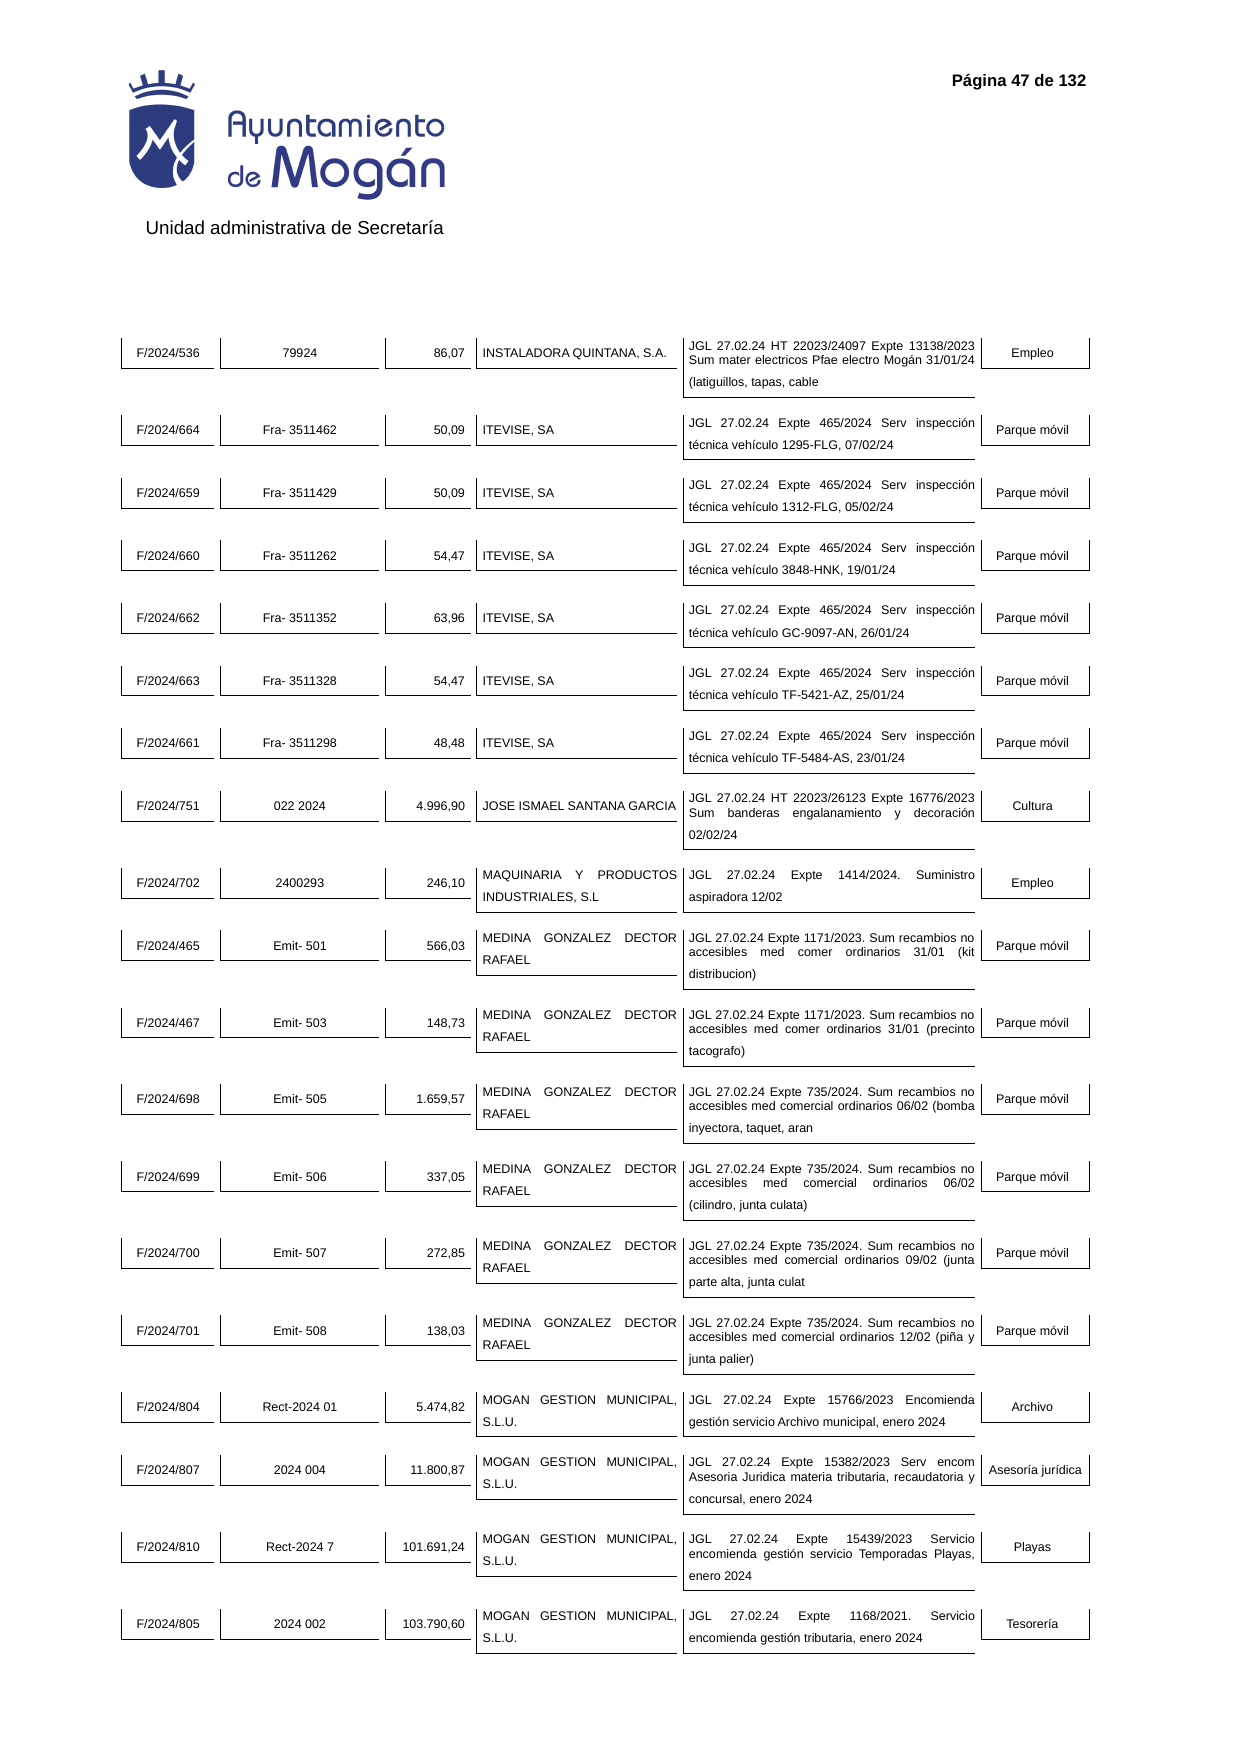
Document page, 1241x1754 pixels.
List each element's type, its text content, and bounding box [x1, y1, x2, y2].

table_cell MOGAN GESTION MUNICIPAL, S.L.U. [474, 1389, 680, 1452]
table_cell ITEVISE, SA [474, 600, 680, 663]
table_cell JGL 27.02.24 Expte 465/2024 Serv inspección técnica vehículo TF-5421-AZ, 25/01/24 [680, 663, 978, 725]
table_cell 48,48 [382, 725, 473, 788]
table_cell F/2024/807 [118, 1452, 217, 1529]
table_cell F/2024/467 [118, 1005, 217, 1081]
table_cell Fra- 3511352 [218, 600, 382, 663]
table_cell Parque móvil [978, 1159, 1092, 1235]
table_cell 101.691,24 [382, 1529, 473, 1606]
table_cell F/2024/661 [118, 725, 217, 788]
table_cell 2024 002 [218, 1606, 382, 1668]
table_cell MEDINA GONZALEZ DECTOR RAFAEL [474, 1005, 680, 1081]
table_cell F/2024/804 [118, 1389, 217, 1452]
table_cell F/2024/701 [118, 1313, 217, 1389]
table_cell INSTALADORA QUINTANA, S.A. [474, 335, 680, 412]
table_cell 4.996,90 [382, 788, 473, 865]
table_cell JGL 27.02.24 Expte 465/2024 Serv inspección técnica vehículo 1312-FLG, 05/02/24 [680, 475, 978, 537]
table_cell 79924 [218, 335, 382, 412]
table_cell Fra- 3511429 [218, 475, 382, 537]
table_cell Tesorería [978, 1606, 1092, 1668]
table_cell F/2024/536 [118, 335, 217, 412]
table_cell JOSE ISMAEL SANTANA GARCIA [474, 788, 680, 865]
table_cell MOGAN GESTION MUNICIPAL, S.L.U. [474, 1452, 680, 1529]
table_cell Cultura [978, 788, 1092, 865]
table_cell Emit- 506 [218, 1159, 382, 1235]
table_cell F/2024/700 [118, 1235, 217, 1312]
table_cell 54,47 [382, 538, 473, 600]
table_cell Playas [978, 1529, 1092, 1606]
table_cell JGL 27.02.24 Expte 735/2024. Sum recambios no accesibles med comercial ordinarios 09/02 (junta parte alta, junta culat [680, 1235, 978, 1312]
table_cell ITEVISE, SA [474, 725, 680, 788]
table_cell JGL 27.02.24 Expte 1171/2023. Sum recambios no accesibles med comer ordinarios 31/01 (kit distribucion) [680, 928, 978, 1004]
table_cell Parque móvil [978, 1005, 1092, 1081]
table_cell Parque móvil [978, 663, 1092, 725]
table_cell JGL 27.02.24 Expte 465/2024 Serv inspección técnica vehículo TF-5484-AS, 23/01/24 [680, 725, 978, 788]
table_cell 50,09 [382, 475, 473, 537]
table_cell Parque móvil [978, 412, 1092, 475]
table_cell Fra- 3511328 [218, 663, 382, 725]
table_cell F/2024/751 [118, 788, 217, 865]
table_cell Parque móvil [978, 475, 1092, 537]
table_cell Asesoría jurídica [978, 1452, 1092, 1529]
table_cell F/2024/660 [118, 538, 217, 600]
table_cell 246,10 [382, 865, 473, 927]
table_cell 5.474,82 [382, 1389, 473, 1452]
table_cell JGL 27.02.24 Expte 465/2024 Serv inspección técnica vehículo GC-9097-AN, 26/01/24 [680, 600, 978, 663]
table_cell 2024 004 [218, 1452, 382, 1529]
picture [128, 70, 445, 206]
table_cell Emit- 507 [218, 1235, 382, 1312]
table_cell MEDINA GONZALEZ DECTOR RAFAEL [474, 1313, 680, 1389]
table_cell JGL 27.02.24 Expte 735/2024. Sum recambios no accesibles med comercial ordinarios 06/02 (cilindro, junta culata) [680, 1159, 978, 1235]
table_cell JGL 27.02.24 Expte 15382/2023 Serv encom Asesoria Juridica materia tributaria, recaudatoria y concursal, enero 2024 [680, 1452, 978, 1529]
table_cell MOGAN GESTION MUNICIPAL, S.L.U. [474, 1606, 680, 1668]
table_cell MEDINA GONZALEZ DECTOR RAFAEL [474, 1081, 680, 1158]
table_cell 272,85 [382, 1235, 473, 1312]
table_cell 148,73 [382, 1005, 473, 1081]
table_cell Rect-2024 7 [218, 1529, 382, 1606]
table_cell F/2024/663 [118, 663, 217, 725]
table_cell 63,96 [382, 600, 473, 663]
table_cell JGL 27.02.24 HT 22023/24097 Expte 13138/2023 Sum mater electricos Pfae electro Mogán 31/01/24 (latiguillos, tapas, cable [680, 335, 978, 412]
table_cell F/2024/659 [118, 475, 217, 537]
table_cell Rect-2024 01 [218, 1389, 382, 1452]
table_cell 103.790,60 [382, 1606, 473, 1668]
table_cell F/2024/664 [118, 412, 217, 475]
table_cell JGL 27.02.24 Expte 465/2024 Serv inspección técnica vehículo 3848-HNK, 19/01/24 [680, 538, 978, 600]
table_cell JGL 27.02.24 Expte 1171/2023. Sum recambios no accesibles med comer ordinarios 31/01 (precinto tacografo) [680, 1005, 978, 1081]
table_cell F/2024/810 [118, 1529, 217, 1606]
table_cell Fra- 3511462 [218, 412, 382, 475]
table_cell F/2024/662 [118, 600, 217, 663]
table_cell Fra- 3511298 [218, 725, 382, 788]
table_cell Archivo [978, 1389, 1092, 1452]
table_cell 138,03 [382, 1313, 473, 1389]
table_cell JGL 27.02.24 HT 22023/26123 Expte 16776/2023 Sum banderas engalanamiento y decoración 02/02/24 [680, 788, 978, 865]
table_cell Emit- 503 [218, 1005, 382, 1081]
table_cell MEDINA GONZALEZ DECTOR RAFAEL [474, 928, 680, 1004]
table_cell F/2024/465 [118, 928, 217, 1004]
table_cell 50,09 [382, 412, 473, 475]
table_cell F/2024/698 [118, 1081, 217, 1158]
table_cell 2400293 [218, 865, 382, 927]
table_cell F/2024/805 [118, 1606, 217, 1668]
table_cell Fra- 3511262 [218, 538, 382, 600]
table_cell 54,47 [382, 663, 473, 725]
table_cell MEDINA GONZALEZ DECTOR RAFAEL [474, 1235, 680, 1312]
table_cell F/2024/702 [118, 865, 217, 927]
table_cell JGL 27.02.24 Expte 1168/2021. Servicio encomienda gestión tributaria, enero 2024 [680, 1606, 978, 1668]
table_cell Emit- 508 [218, 1313, 382, 1389]
table_cell Parque móvil [978, 928, 1092, 1004]
table_cell MOGAN GESTION MUNICIPAL, S.L.U. [474, 1529, 680, 1606]
table_cell 566,03 [382, 928, 473, 1004]
table_cell ITEVISE, SA [474, 538, 680, 600]
table_cell Parque móvil [978, 600, 1092, 663]
table_cell MEDINA GONZALEZ DECTOR RAFAEL [474, 1159, 680, 1235]
table_cell Parque móvil [978, 1235, 1092, 1312]
table_cell Empleo [978, 335, 1092, 412]
table_cell JGL 27.02.24 Expte 735/2024. Sum recambios no accesibles med comercial ordinarios 12/02 (piña y junta palier) [680, 1313, 978, 1389]
table_cell 337,05 [382, 1159, 473, 1235]
table_cell F/2024/699 [118, 1159, 217, 1235]
table_cell 86,07 [382, 335, 473, 412]
table_cell JGL 27.02.24 Expte 735/2024. Sum recambios no accesibles med comercial ordinarios 06/02 (bomba inyectora, taquet, aran [680, 1081, 978, 1158]
table_cell JGL 27.02.24 Expte 15439/2023 Servicio encomienda gestión servicio Temporadas Playas, enero 2024 [680, 1529, 978, 1606]
table_cell Emit- 501 [218, 928, 382, 1004]
table_cell Parque móvil [978, 538, 1092, 600]
table_cell Parque móvil [978, 725, 1092, 788]
table_cell Empleo [978, 865, 1092, 927]
table_cell ITEVISE, SA [474, 475, 680, 537]
table_cell Parque móvil [978, 1313, 1092, 1389]
table_cell JGL 27.02.24 Expte 465/2024 Serv inspección técnica vehículo 1295-FLG, 07/02/24 [680, 412, 978, 475]
table_cell Parque móvil [978, 1081, 1092, 1158]
table_cell 022 2024 [218, 788, 382, 865]
table_cell ITEVISE, SA [474, 412, 680, 475]
table_cell MAQUINARIA Y PRODUCTOS INDUSTRIALES, S.L [474, 865, 680, 927]
table_cell Emit- 505 [218, 1081, 382, 1158]
table_cell JGL 27.02.24 Expte 15766/2023 Encomienda gestión servicio Archivo municipal, enero 2024 [680, 1389, 978, 1452]
table_cell ITEVISE, SA [474, 663, 680, 725]
table_cell JGL 27.02.24 Expte 1414/2024. Suministro aspiradora 12/02 [680, 865, 978, 927]
table_cell 1.659,57 [382, 1081, 473, 1158]
table_cell 11.800,87 [382, 1452, 473, 1529]
